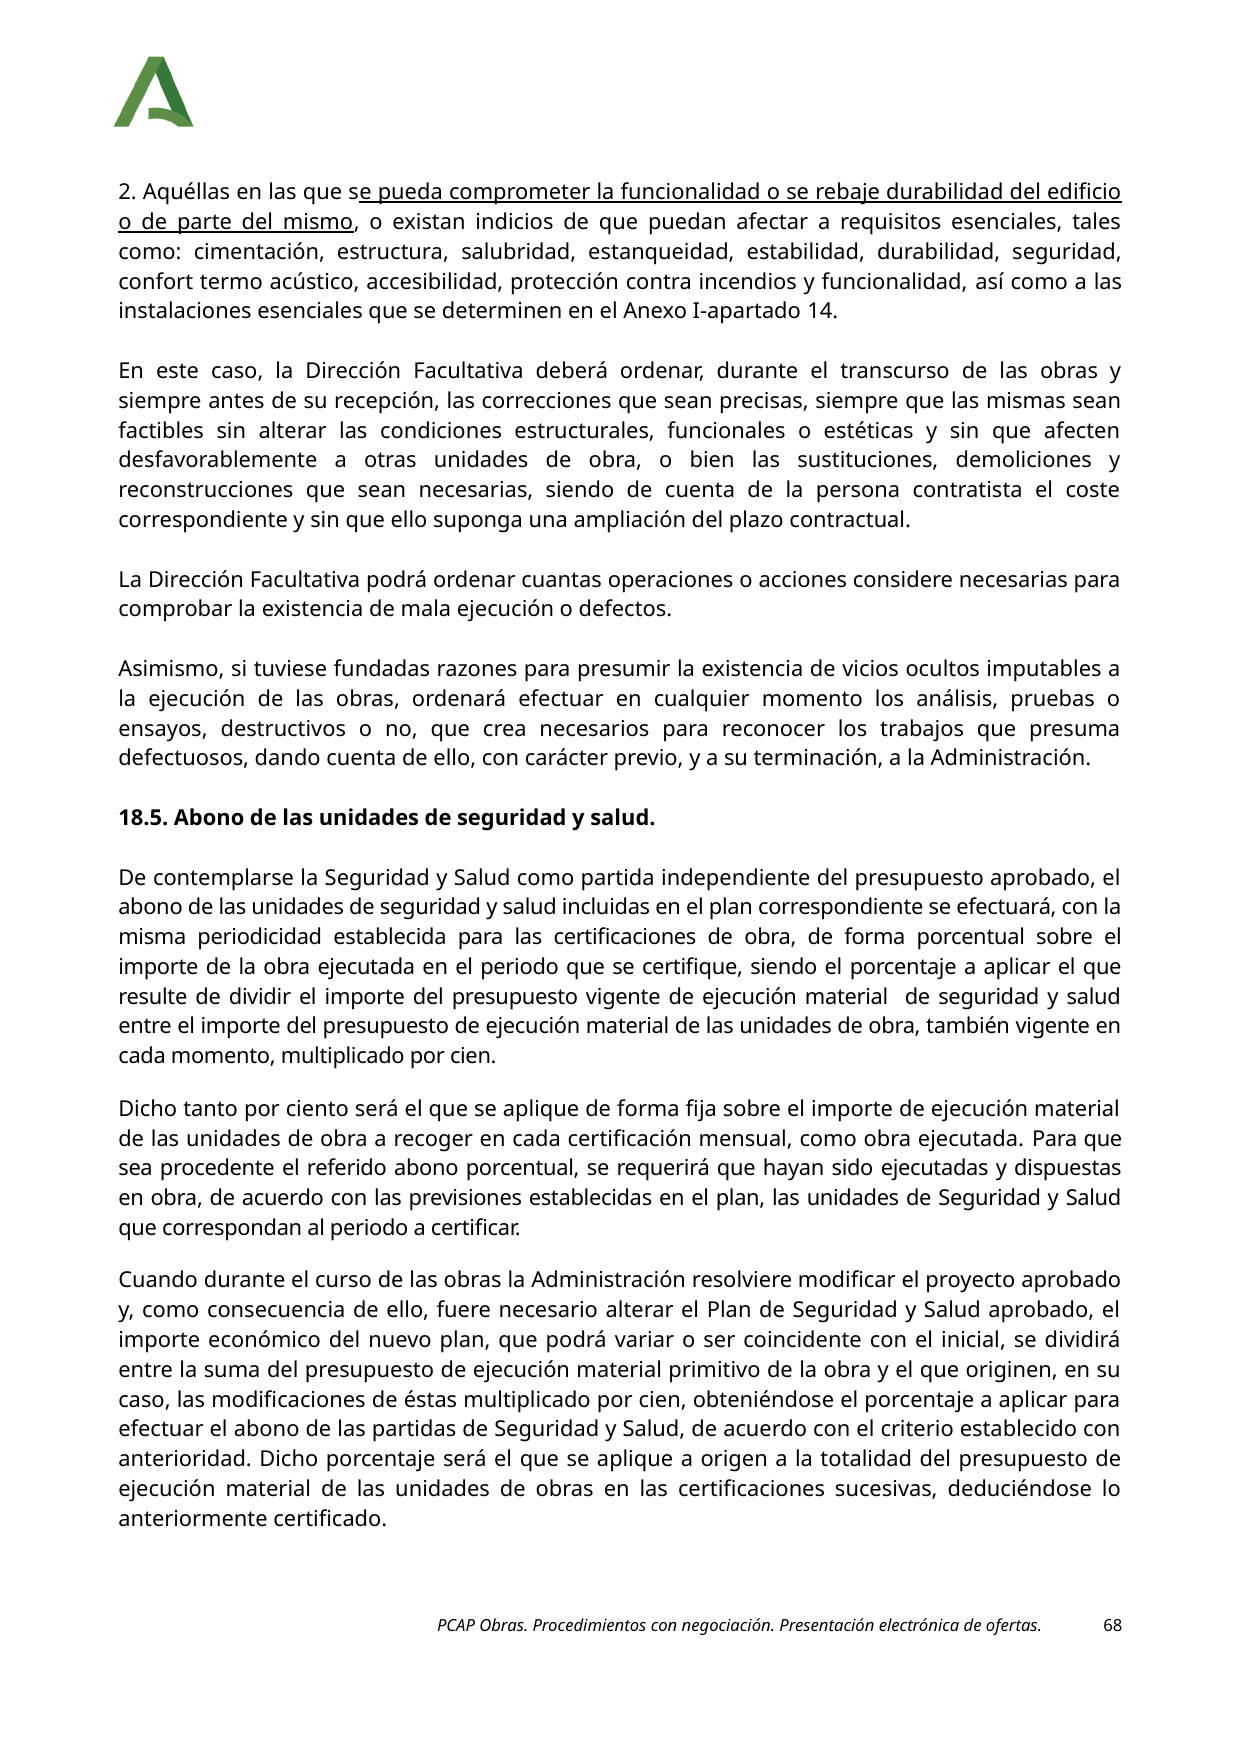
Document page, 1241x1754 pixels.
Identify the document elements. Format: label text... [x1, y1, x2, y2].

text Asimismo, si tuviese fundadas razones para presumir la existencia de vicios ocultos imputables a la ejecución de las obras, ordenará efectuar en cualquier momento los análisis, pruebas o ensayos, destructivos o no, que crea necesarios para reconocer los trabajos que presuma defectuosos, dando cuenta de ello, con carácter previo, y a su terminación, a la Administración. [118, 653, 1122, 772]
subtitle 18.5. Abono de las unidades de seguridad y salud. [118, 802, 1122, 832]
text La Dirección Facultativa podrá ordenar cuantas operaciones o acciones considere necesarias para comprobar la existencia de mala ejecución o defectos. [118, 564, 1122, 623]
text En este caso, la Dirección Facultativa deberá ordenar, durante el transcurso de las obras y siempre antes de su recepción, las correcciones que sean precisas, siempre que las mismas sean factibles sin alterar las condiciones estructurales, funcionales o estéticas y sin que afecten desfavorablemente a otras unidades de obra, o bien las sustituciones, demoliciones y reconstrucciones que sean necesarias, siendo de cuenta de la persona contratista el coste correspondiente y sin que ello suponga una ampliación del plazo contractual. [118, 355, 1122, 534]
picture [109, 52, 198, 131]
text De contemplarse la Seguridad y Salud como partida independiente del presupuesto aprobado, el abono de las unidades de seguridad y salud incluidas en el plan correspondiente se efectuará, con la misma periodicidad establecida para las certificaciones de obra, de forma porcentual sobre el importe de la obra ejecutada en el periodo que se certifique, siendo el porcentaje a aplicar el que resulte de dividir el importe del presupuesto vigente de ejecución material de seguridad y salud entre el importe del presupuesto de ejecución material de las unidades de obra, también vigente en cada momento, multiplicado por cien. [118, 862, 1122, 1070]
text 2. Aquéllas en las que se pueda comprometer la funcionalidad o se rebaje durabilidad del edificio o de parte del mismo, o existan indicios de que puedan afectar a requisitos esenciales, tales como: cimentación, estructura, salubridad, estanqueidad, estabilidad, durabilidad, seguridad, confort termo acústico, accesibilidad, protección contra incendios y funcionalidad, así como a las instalaciones esenciales que se determinen en el Anexo I-apartado 14. [118, 176, 1122, 325]
text Dicho tanto por ciento será el que se aplique de forma fija sobre el importe de ejecución material de las unidades de obra a recoger en cada certificación mensual, como obra ejecutada. Para que sea procedente el referido abono porcentual, se requerirá que hayan sido ejecutadas y dispuestas en obra, de acuerdo con las previsiones establecidas en el plan, las unidades de Seguridad y Salud que correspondan al periodo a certificar. [118, 1093, 1122, 1242]
text Cuando durante el curso de las obras la Administración resolviere modificar el proyecto aprobado y, como consecuencia de ello, fuere necesario alterar el Plan de Seguridad y Salud aprobado, el importe económico del nuevo plan, que podrá variar o ser coincidente con el inicial, se dividirá entre la suma del presupuesto de ejecución material primitivo de la obra y el que originen, en su caso, las modificaciones de éstas multiplicado por cien, obteniéndose el porcentaje a aplicar para efectuar el abono de las partidas de Seguridad y Salud, de acuerdo con el criterio establecido con anterioridad. Dicho porcentaje será el que se aplique a origen a la totalidad del presupuesto de ejecución material de las unidades de obras en las certificaciones sucesivas, deduciéndose lo anteriormente certificado. [118, 1264, 1122, 1533]
